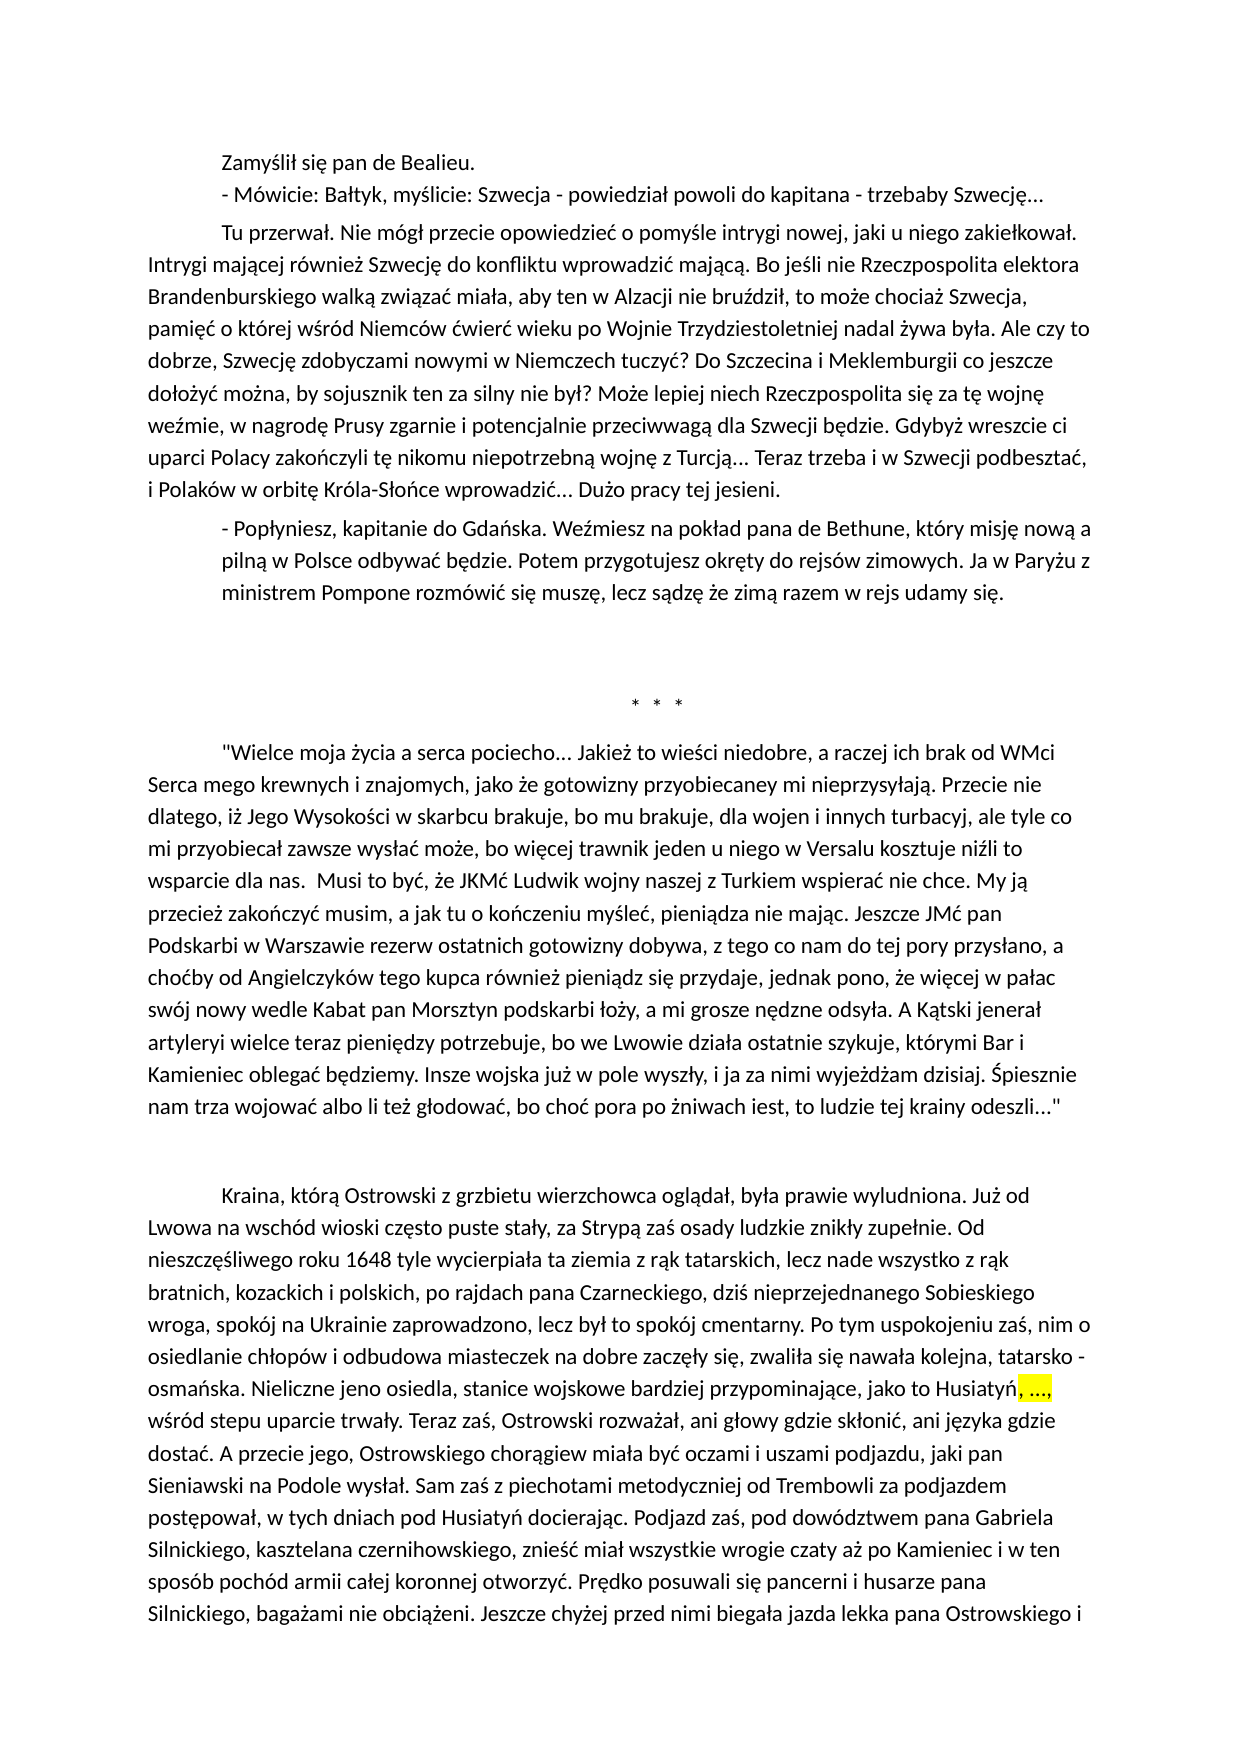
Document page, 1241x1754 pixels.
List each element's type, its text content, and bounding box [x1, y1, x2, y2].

text - Popłyniesz, kapitanie do Gdańska. Weźmiesz na pokład pana de Bethune, który misję nową a pilną w Polsce odbywać będzie. Potem przygotujesz okręty do rejsów zimowych. Ja w Paryżu z ministrem Pompone rozmówić się muszę, lecz sądzę że zimą razem w rejs udamy się. [221, 514, 1093, 606]
text Tu przerwał. Nie mógł przecie opowiedzieć o pomyśle intrygi nowej, jaki u niego zakiełkował. Intrygi mającej również Szwecję do konfliktu wprowadzić mającą. Bo jeśli nie Rzeczpospolita elektora Brandenburskiego walką związać miała, aby ten w Alzacji nie bruździł, to może chociaż Szwecja, pamięć o której wśród Niemców ćwierć wieku po Wojnie Trzydziestoletniej nadal żywa była. Ale czy to dobrze, Szwecję zdobyczami nowymi w Niemczech tuczyć? Do Szczecina i Meklemburgii co jeszcze dołożyć można, by sojusznik ten za silny nie był? Może lepiej niech Rzeczpospolita się za tę wojnę weźmie, w nagrodę Prusy zgarnie i potencjalnie przeciwwagą dla Szwecji będzie. Gdybyż wreszcie ci uparci Polacy zakończyli tę nikomu niepotrzebną wojnę z Turcją... Teraz trzeba i w Szwecji podbesztać, i Polaków w orbitę Króla-Słońce wprowadzić... Dużo pracy tej jesieni. [148, 218, 1093, 503]
text * * * [148, 693, 1093, 721]
text - Mówicie: Bałtyk, myślicie: Szwecja - powiedział powoli do kapitana - trzebaby Szwecję... [221, 180, 1093, 208]
text Zamyślił się pan de Bealieu. [221, 148, 1093, 176]
text Kraina, którą Ostrowski z grzbietu wierzchowca oglądał, była prawie wyludniona. Już od Lwowa na wschód wioski często puste stały, za Strypą zaś osady ludzkie znikły zupełnie. Od nieszczęśliwego roku 1648 tyle wycierpiała ta ziemia z rąk tatarskich, lecz nade wszystko z rąk bratnich, kozackich i polskich, po rajdach pana Czarneckiego, dziś nieprzejednanego Sobieskiego wroga, spokój na Ukrainie zaprowadzono, lecz był to spokój cmentarny. Po tym uspokojeniu zaś, nim o osiedlanie chłopów i odbudowa miasteczek na dobre zaczęły się, zwaliła się nawała kolejna, tatarsko - osmańska. Nieliczne jeno osiedla, stanice wojskowe bardziej przypominające, jako to Husiatyń, ..., wśród stepu uparcie trwały. Teraz zaś, Ostrowski rozważał, ani głowy gdzie skłonić, ani języka gdzie dostać. A przecie jego, Ostrowskiego chorągiew miała być oczami i uszami podjazdu, jaki pan Sieniawski na Podole wysłał. Sam zaś z piechotami metodyczniej od Trembowli za podjazdem postępował, w tych dniach pod Husiatyń docierając. Podjazd zaś, pod dowództwem pana Gabriela Silnickiego, kasztelana czernihowskiego, znieść miał wszystkie wrogie czaty aż po Kamieniec i w ten sposób pochód armii całej koronnej otworzyć. Prędko posuwali się pancerni i husarze pana Silnickiego, bagażami nie obciążeni. Jeszcze chyżej przed nimi biegała jazda lekka pana Ostrowskiego i [148, 1181, 1093, 1628]
text "Wielce moja życia a serca pociecho... Jakież to wieści niedobre, a raczej ich brak od WMci Serca mego krewnych i znajomych, jako że gotowizny przyobiecaney mi nieprzysyłają. Przecie nie dlatego, iż Jego Wysokości w skarbcu brakuje, bo mu brakuje, dla wojen i innych turbacyj, ale tyle co mi przyobiecał zawsze wysłać może, bo więcej trawnik jeden u niego w Versalu kosztuje niźli to wsparcie dla nas. Musi to być, że JKMć Ludwik wojny naszej z Turkiem wspierać nie chce. My ją przecież zakończyć musim, a jak tu o kończeniu myśleć, pieniądza nie mając. Jeszcze JMć pan Podskarbi w Warszawie rezerw ostatnich gotowizny dobywa, z tego co nam do tej pory przysłano, a choćby od Angielczyków tego kupca również pieniądz się przydaje, jednak pono, że więcej w pałac swój nowy wedle Kabat pan Morsztyn podskarbi łoży, a mi grosze nędzne odsyła. A Kątski jenerał artyleryi wielce teraz pieniędzy potrzebuje, bo we Lwowie działa ostatnie szykuje, którymi Bar i Kamieniec oblegać będziemy. Insze wojska już w pole wyszły, i ja za nimi wyjeżdżam dzisiaj. Śpiesznie nam trza wojować albo li też głodować, bo choć pora po żniwach iest, to ludzie tej krainy odeszli..." [148, 738, 1093, 1120]
